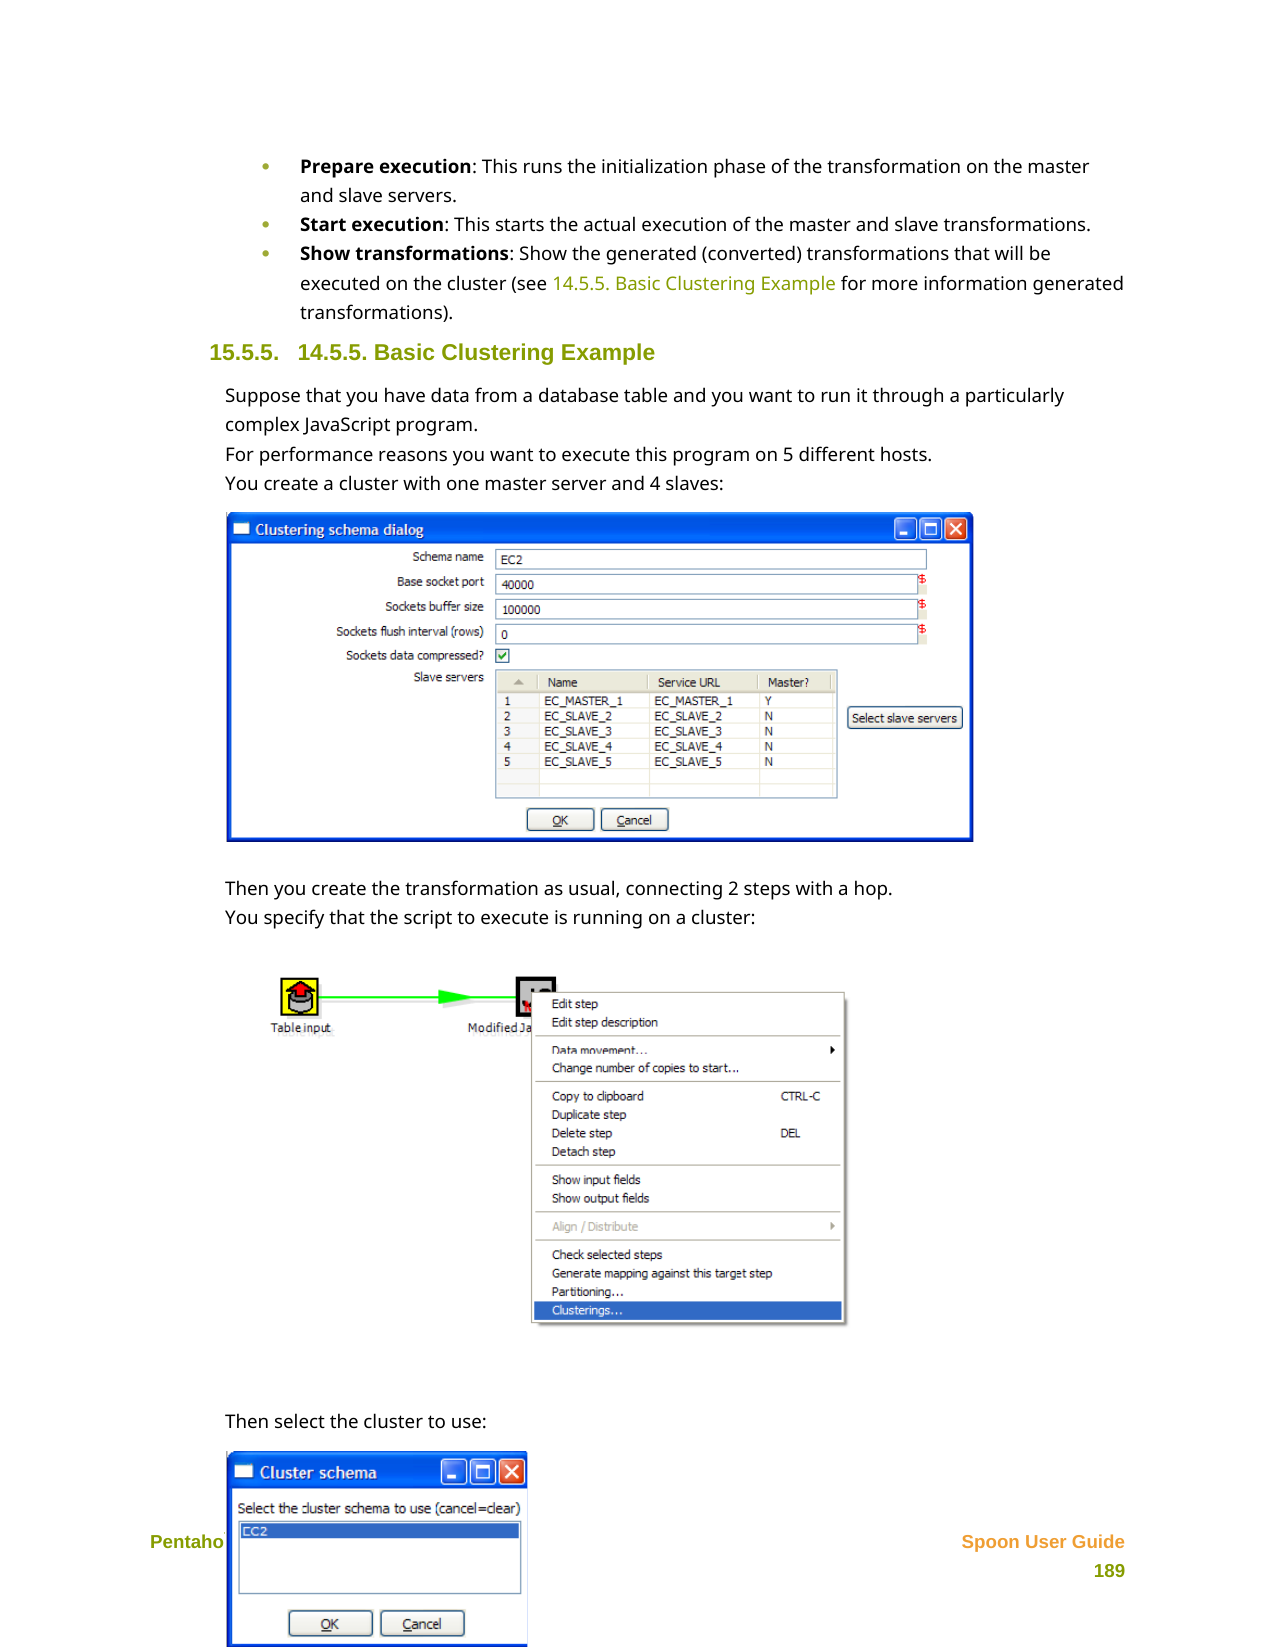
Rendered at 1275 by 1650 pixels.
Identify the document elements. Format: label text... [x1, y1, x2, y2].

text Suppose that you have data from a database table and you want to run it through a particularly complex JavaScript program. [225, 379, 1125, 438]
subtitle 14.5.5. Basic Clustering Example [209, 332, 1125, 367]
list Prepare execution: This runs the initialization phase of the transformation on the master and slave servers. [262, 150, 1125, 208]
text For performance reasons you want to execute this program on 5 different hosts. [225, 438, 1125, 467]
text Then you create the transformation as usual, connecting 2 steps with a hop. [225, 872, 1125, 901]
list Start execution: This starts the actual execution of the master and slave transformations. [262, 208, 1125, 237]
text You specify that the script to execute is running on a cluster: [225, 901, 1125, 931]
text You create a cluster with one master server and 4 slaves: [225, 467, 1125, 496]
text Then select the cluster to use: [225, 1405, 1125, 1434]
list Show transformations: Show the generated (converted) transformations that will be executed on the cluster (see 14.5.5. Basic Clustering Example for more information generated transformations). [262, 237, 1125, 325]
